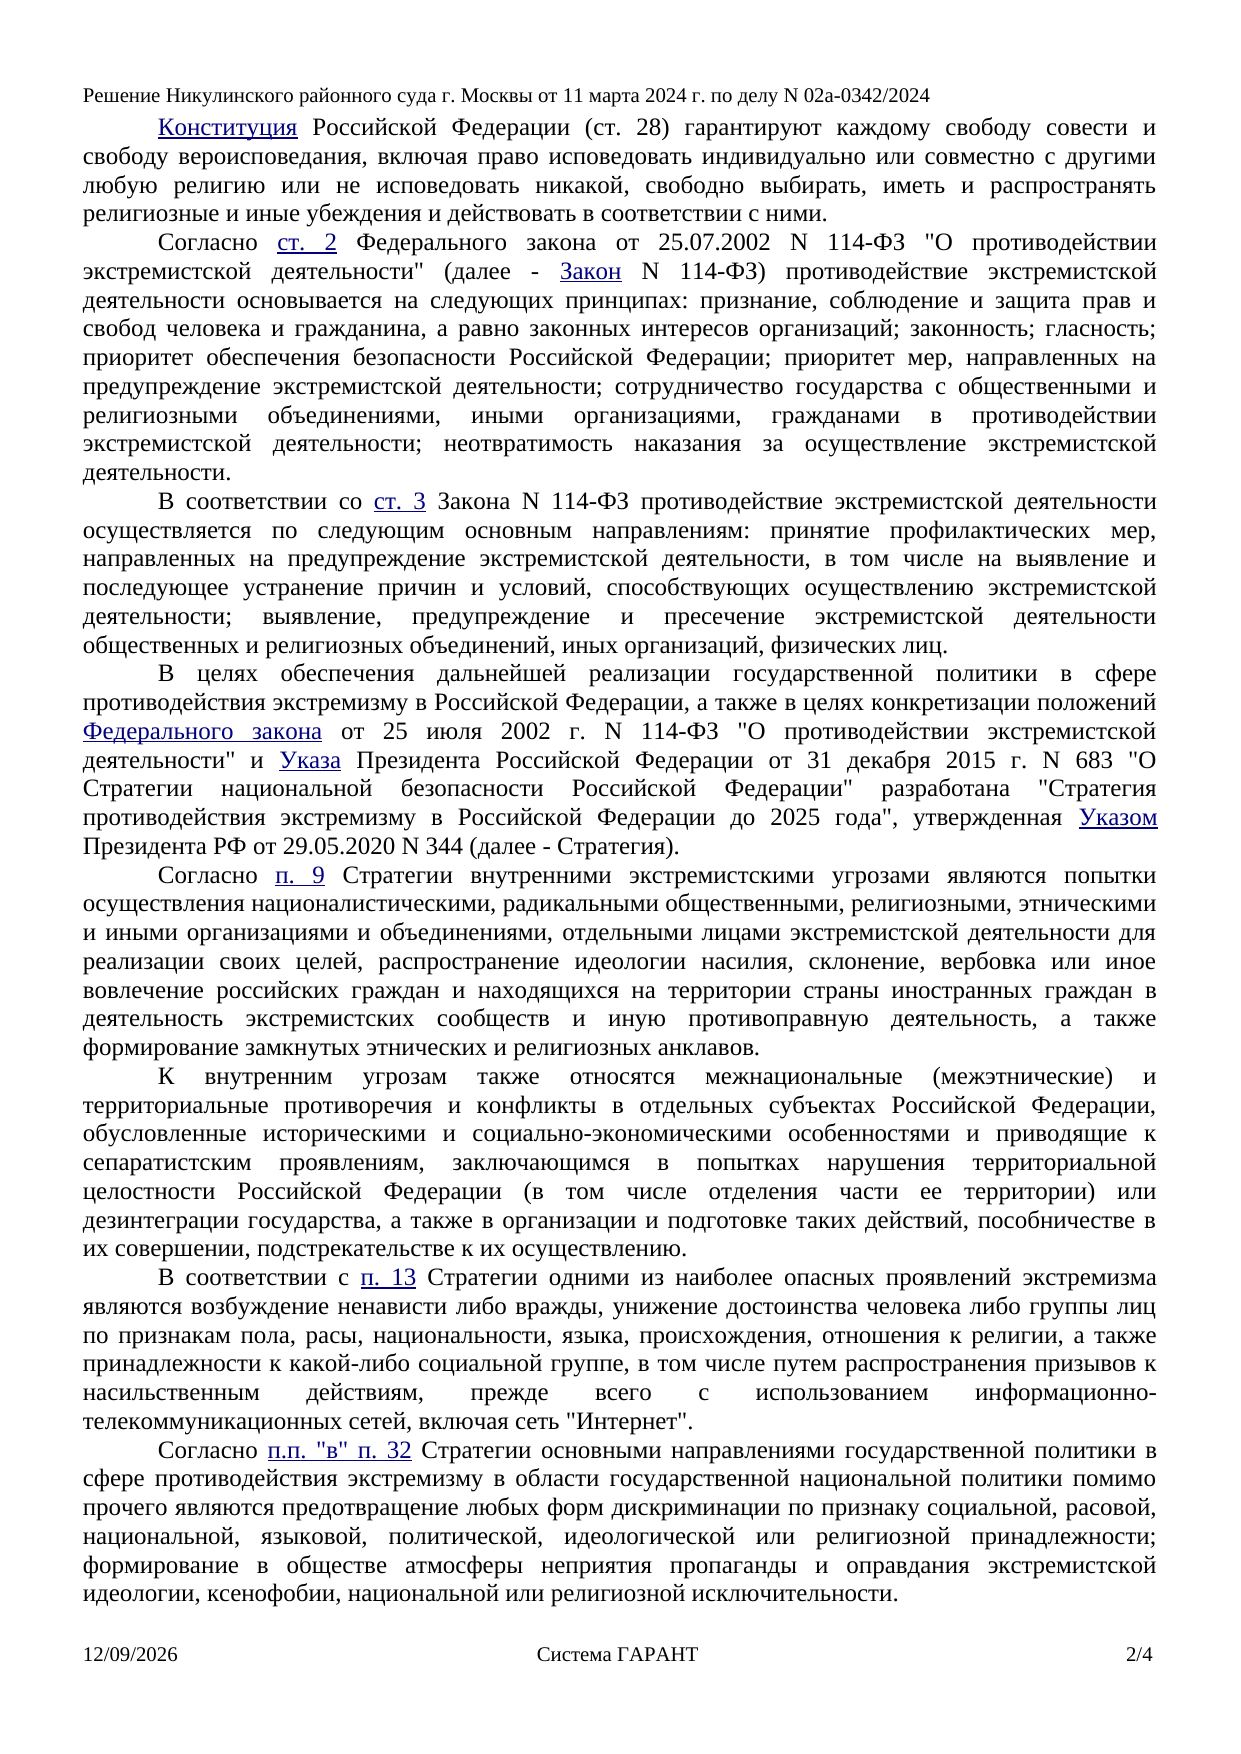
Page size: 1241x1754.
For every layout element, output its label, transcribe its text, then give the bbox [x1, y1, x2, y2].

text В соответствии с п. 13 Стратегии одними из наиболее опасных проявлений экстремизма являются возбуждение ненависти либо вражды, унижение достоинства человека либо группы лиц по признакам пола, расы, национальности, языка, происхождения, отношения к религии, а также принадлежности к какой-либо социальной группе, в том числе путем распространения призывов к насильственным действиям, прежде всего с использованием информационно-телекоммуникационных сетей, включая сеть "Интернет". [83, 1262, 1157, 1435]
text Согласно ст. 2 Федерального закона от 25.07.2002 N 114-ФЗ "О противодействии экстремистской деятельности" (далее - Закон N 114-ФЗ) противодействие экстремистской деятельности основывается на следующих принципах: признание, соблюдение и защита прав и свобод человека и гражданина, а равно законных интересов организаций; законность; гласность; приоритет обеспечения безопасности Российской Федерации; приоритет мер, направленных на предупреждение экстремистской деятельности; сотрудничество государства с общественными и религиозными объединениями, иными организациями, гражданами в противодействии экстремистской деятельности; неотвратимость наказания за осуществление экстремистской деятельности. [83, 227, 1157, 486]
text Согласно п. 9 Стратегии внутренними экстремистскими угрозами являются попытки осуществления националистическими, радикальными общественными, религиозными, этническими и иными организациями и объединениями, отдельными лицами экстремистской деятельности для реализации своих целей, распространение идеологии насилия, склонение, вербовка или иное вовлечение российских граждан и находящихся на территории страны иностранных граждан в деятельность экстремистских сообществ и иную противоправную деятельность, а также формирование замкнутых этнических и религиозных анклавов. [83, 860, 1157, 1061]
text Конституция Российской Федерации (ст. 28) гарантируют каждому свободу совести и свободу вероисповедания, включая право исповедовать индивидуально или совместно с другими любую религию или не исповедовать никакой, свободно выбирать, иметь и распространять религиозные и иные убеждения и действовать в соответствии с ними. [83, 112, 1157, 227]
text В целях обеспечения дальнейшей реализации государственной политики в сфере противодействия экстремизму в Российской Федерации, а также в целях конкретизации положений Федерального закона от 25 июля 2002 г. N 114-ФЗ "О противодействии экстремистской деятельности" и Указа Президента Российской Федерации от 31 декабря 2015 г. N 683 "О Стратегии национальной безопасности Российской Федерации" разработана "Стратегия противодействия экстремизму в Российской Федерации до 2025 года", утвержденная Указом Президента РФ от 29.05.2020 N 344 (далее - Стратегия). [83, 658, 1157, 860]
text К внутренним угрозам также относятся межнациональные (межэтнические) и территориальные противоречия и конфликты в отдельных субъектах Российской Федерации, обусловленные историческими и социально-экономическими особенностями и приводящие к сепаратистским проявлениям, заключающимся в попытках нарушения территориальной целостности Российской Федерации (в том числе отделения части ее территории) или дезинтеграции государства, а также в организации и подготовке таких действий, пособничестве в их совершении, подстрекательстве к их осуществлению. [83, 1061, 1157, 1262]
text Согласно п.п. "в" п. 32 Стратегии основными направлениями государственной политики в сфере противодействия экстремизму в области государственной национальной политики помимо прочего являются предотвращение любых форм дискриминации по признаку социальной, расовой, национальной, языковой, политической, идеологической или религиозной принадлежности; формирование в обществе атмосферы неприятия пропаганды и оправдания экстремистской идеологии, ксенофобии, национальной или религиозной исключительности. [83, 1435, 1157, 1607]
text В соответствии со ст. 3 Закона N 114-ФЗ противодействие экстремистской деятельности осуществляется по следующим основным направлениям: принятие профилактических мер, направленных на предупреждение экстремистской деятельности, в том числе на выявление и последующее устранение причин и условий, способствующих осуществлению экстремистской деятельности; выявление, предупреждение и пресечение экстремистской деятельности общественных и религиозных объединений, иных организаций, физических лиц. [83, 486, 1157, 658]
